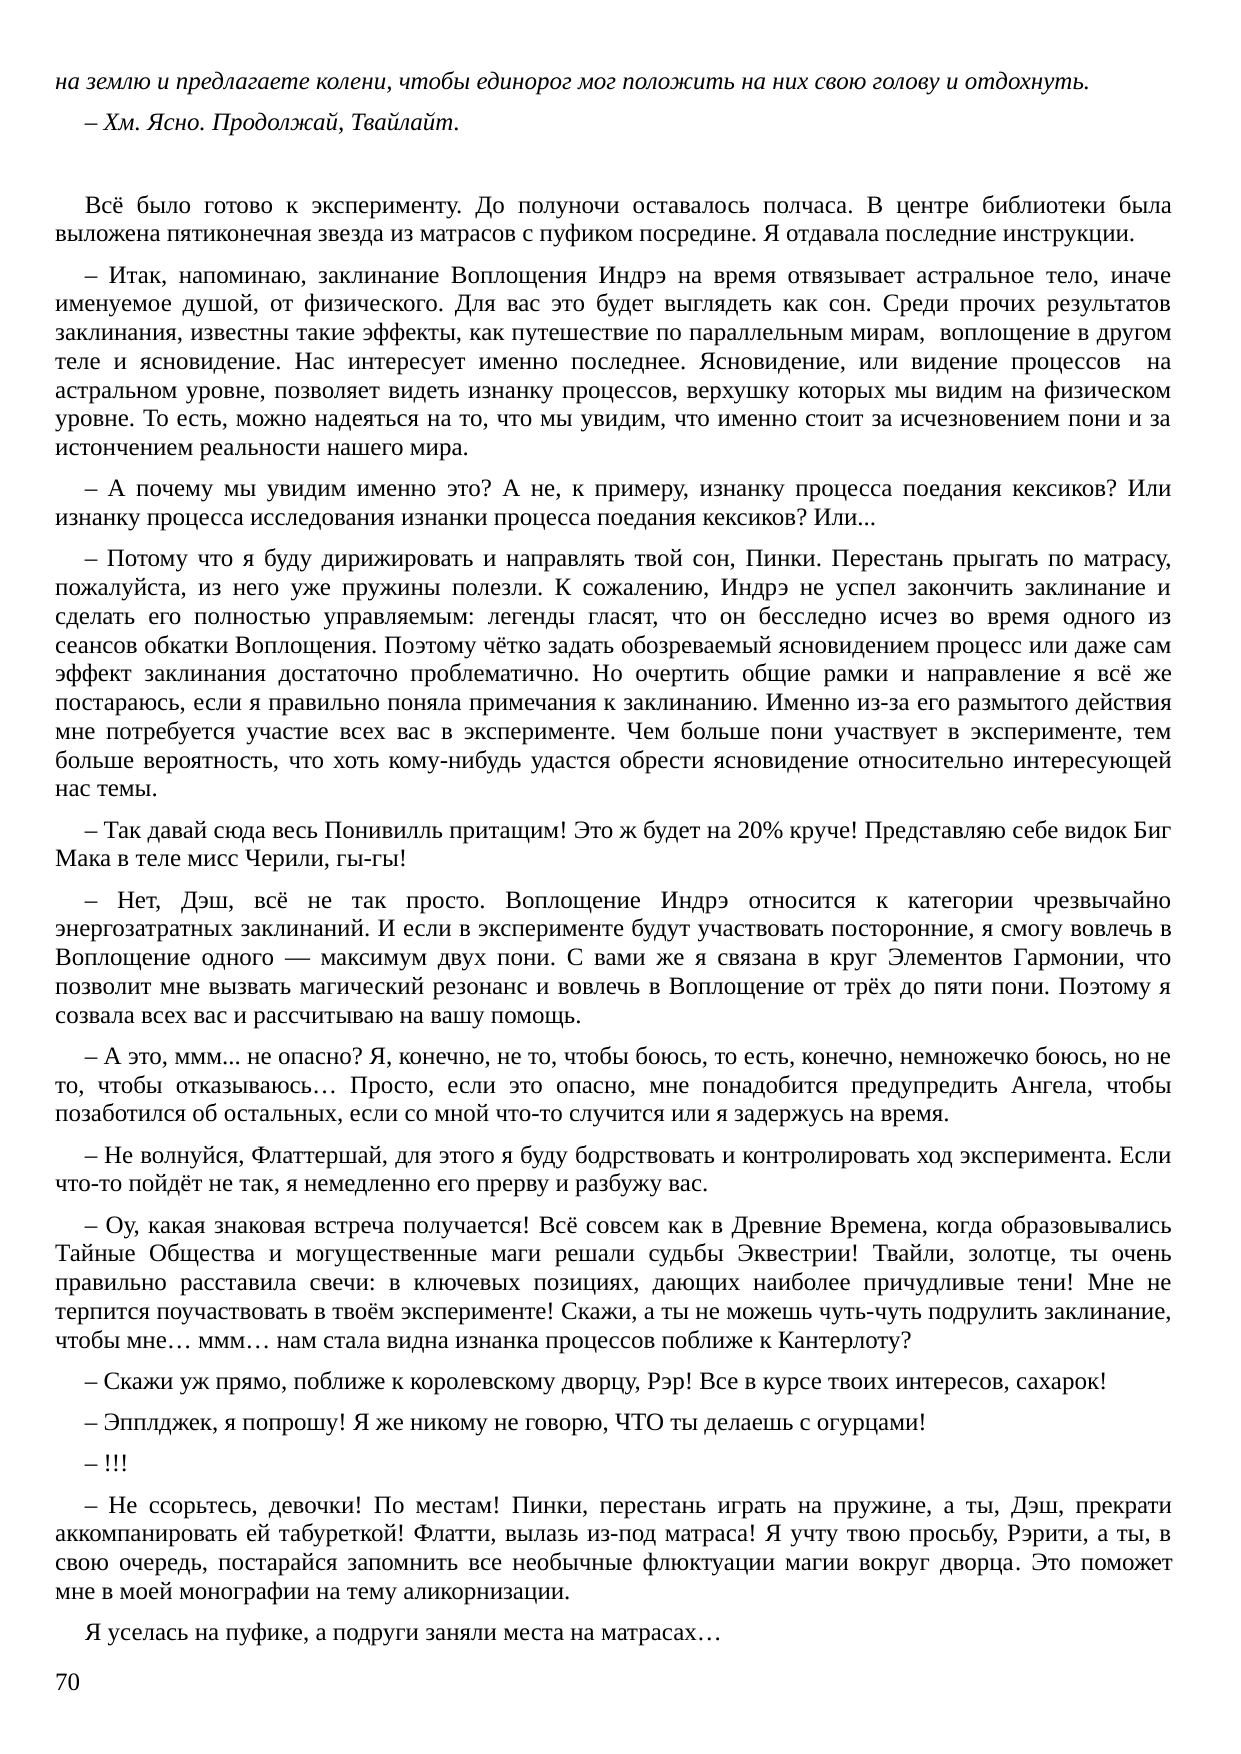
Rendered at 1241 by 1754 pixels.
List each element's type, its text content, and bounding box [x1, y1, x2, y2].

text – Не волнуйся, Флаттершай, для этого я буду бодрствовать и контролировать ход эксперимента. Если что-то пойдёт не так, я немедленно его прерву и разбужу вас. [55, 1140, 1173, 1197]
text – Нет, Дэш, всё не так просто. Воплощение Индрэ относится к категории чрезвычайно энергозатратных заклинаний. И если в эксперименте будут участвовать посторонние, я смогу вовлечь в Воплощение одного — максимум двух пони. С вами же я связана в круг Элементов Гармонии, что позволит мне вызвать магический резонанс и вовлечь в Воплощение от трёх до пяти пони. Поэтому я созвала всех вас и рассчитываю на вашу помощь. [55, 885, 1173, 1028]
text – А это, ммм... не опасно? Я, конечно, не то, чтобы боюсь, то есть, конечно, немножечко боюсь, но не то, чтобы отказываюсь… Просто, если это опасно, мне понадобится предупредить Ангела, чтобы позаботился об остальных, если со мной что-то случится или я задержусь на время. [55, 1041, 1173, 1127]
text – Эпплджек, я попрошу! Я же никому не говорю, ЧТО ты делаешь с огурцами! [55, 1407, 1173, 1436]
text на землю и предлагаете колени, чтобы единорог мог положить на них свою голову и отдохнуть. [55, 66, 1173, 95]
text Я уселась на пуфике, а подруги заняли места на матрасах… [55, 1617, 1173, 1646]
text – Хм. Ясно. Продолжай, Твайлайт. [55, 107, 1173, 136]
text – Скажи уж прямо, поближе к королевскому дворцу, Рэр! Все в курсе твоих интересов, сахарок! [55, 1366, 1173, 1395]
text – Так давай сюда весь Понивилль притащим! Это ж будет на 20% круче! Представляю себе видок Биг Мака в теле мисс Черили, гы-гы! [55, 815, 1173, 872]
text – Оу, какая знаковая встреча получается! Всё совсем как в Древние Времена, когда образовывались Тайные Общества и могущественные маги решали судьбы Эквестрии! Твайли, золотце, ты очень правильно расставила свечи: в ключевых позициях, дающих наиболее причудливые тени! Мне не терпится поучаствовать в твоём эксперименте! Скажи, а ты не можешь чуть-чуть подрулить заклинание, чтобы мне… ммм… нам стала видна изнанка процессов поближе к Кантерлоту? [55, 1210, 1173, 1353]
text – Итак, напоминаю, заклинание Воплощения Индрэ на время отвязывает астральное тело, иначе именуемое душой, от физического. Для вас это будет выглядеть как сон. Среди прочих результатов заклинания, известны такие эффекты, как путешествие по параллельным мирам, воплощение в другом теле и ясновидение. Нас интересует именно последнее. Ясновидение, или видение процессов на астральном уровне, позволяет видеть изнанку процессов, верхушку которых мы видим на физическом уровне. То есть, можно надеяться на то, что мы увидим, что именно стоит за исчезновением пони и за истончением реальности нашего мира. [55, 260, 1173, 461]
text Всё было готово к эксперименту. До полуночи оставалось полчаса. В центре библиотеки была выложена пятиконечная звезда из матрасов с пуфиком посредине. Я отдавала последние инструкции. [55, 190, 1173, 247]
text – Потому что я буду дирижировать и направлять твой сон, Пинки. Перестань прыгать по матрасу, пожалуйста, из него уже пружины полезли. К сожалению, Индрэ не успел закончить заклинание и сделать его полностью управляемым: легенды гласят, что он бесследно исчез во время одного из сеансов обкатки Воплощения. Поэтому чётко задать обозреваемый ясновидением процесс или даже сам эффект заклинания достаточно проблематично. Но очертить общие рамки и направление я всё же постараюсь, если я правильно поняла примечания к заклинанию. Именно из-за его размытого действия мне потребуется участие всех вас в эксперименте. Чем больше пони участвует в эксперименте, тем больше вероятность, что хоть кому-нибудь удастся обрести ясновидение относительно интересующей нас темы. [55, 543, 1173, 802]
text – Не ссорьтесь, девочки! По местам! Пинки, перестань играть на пружине, а ты, Дэш, прекрати аккомпанировать ей табуреткой! Флатти, вылазь из-под матраса! Я учту твою просьбу, Рэрити, а ты, в свою очередь, постарайся запомнить все необычные флюктуации магии вокруг дворца. Это поможет мне в моей монографии на тему аликорнизации. [55, 1490, 1173, 1605]
text – А почему мы увидим именно это? А не, к примеру, изнанку процесса поедания кексиков? Или изнанку процесса исследования изнанки процесса поедания кексиков? Или... [55, 473, 1173, 531]
text – !!! [55, 1448, 1173, 1477]
